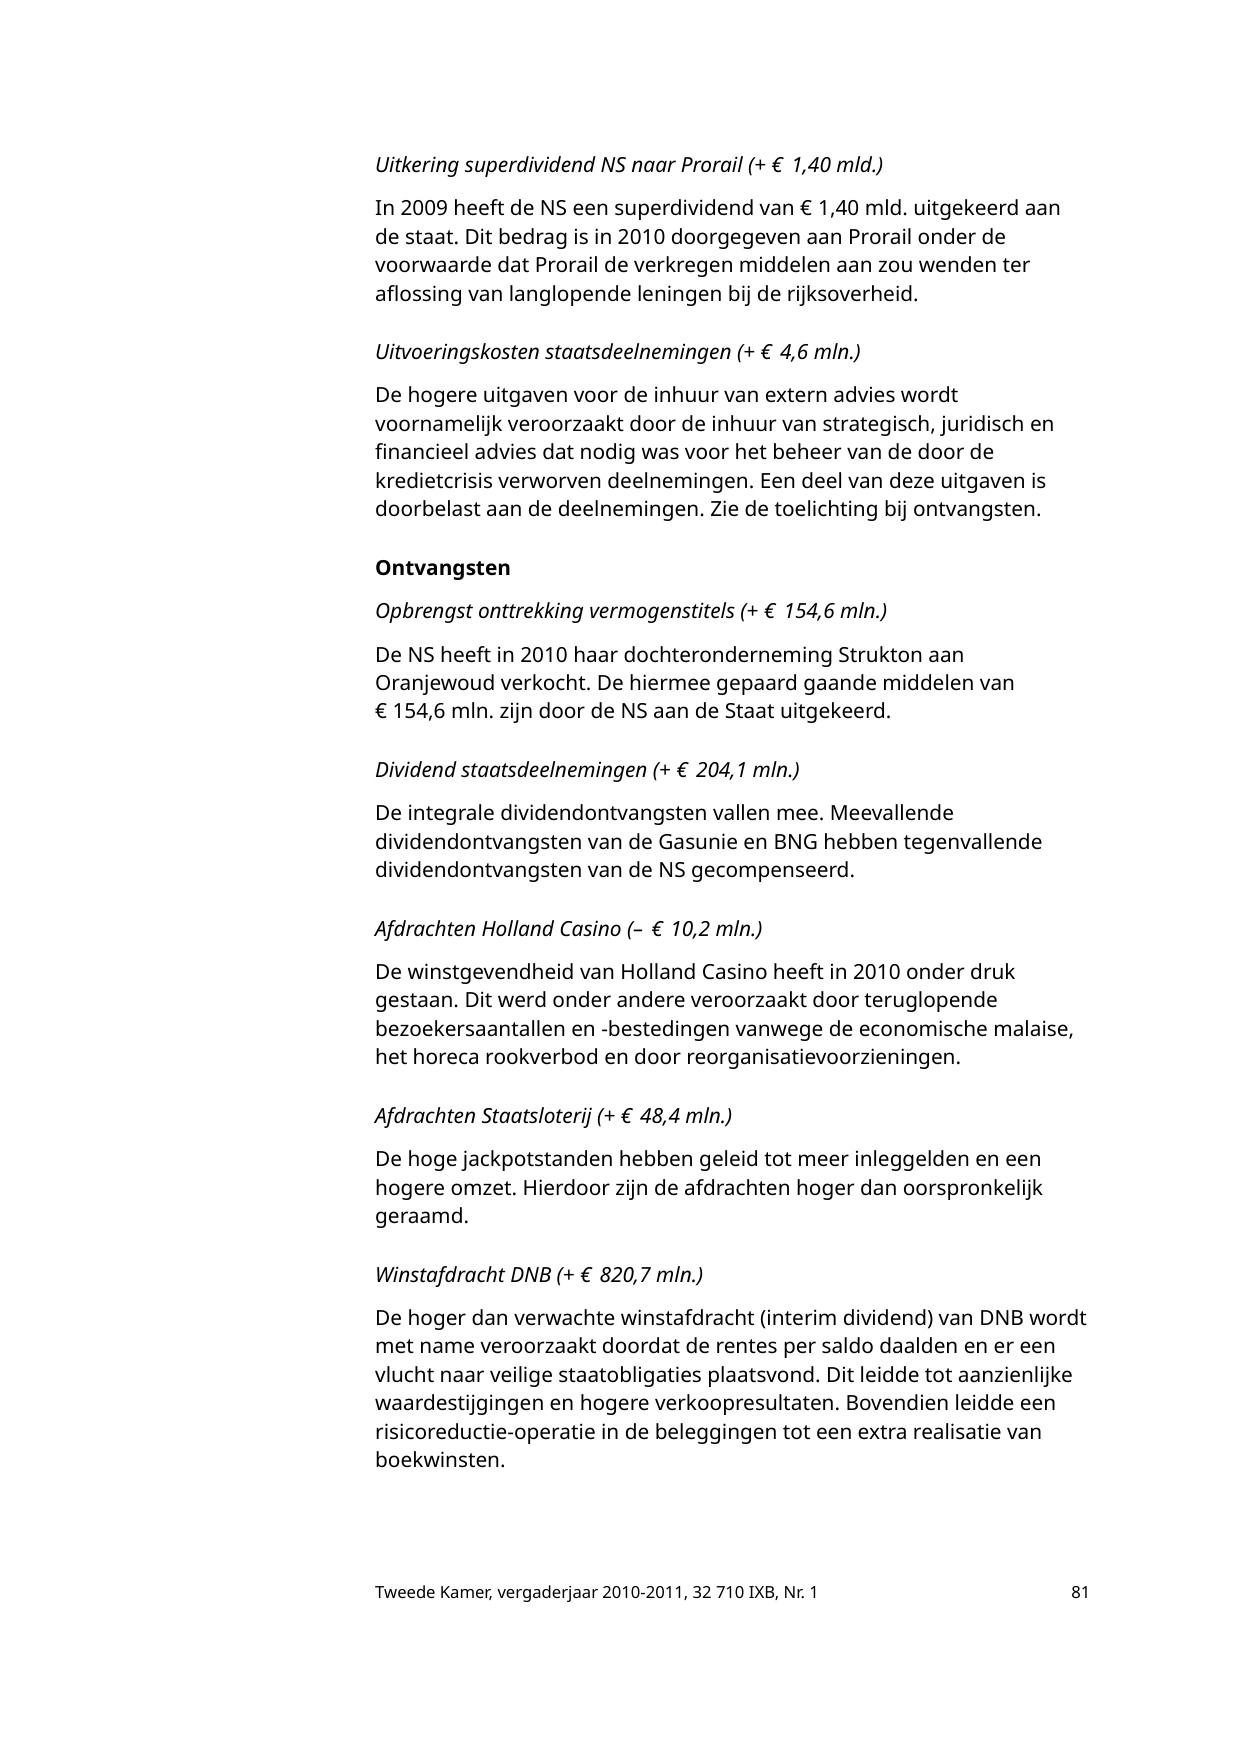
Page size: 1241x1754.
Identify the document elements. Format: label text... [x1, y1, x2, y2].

text Uitkering superdividend NS naar Prorail (+ € 1,40 mld.) [375, 150, 1090, 178]
text Afdrachten Staatsloterij (+ € 48,4 mln.) [375, 1101, 1090, 1129]
text De winstgevendheid van Holland Casino heeft in 2010 onder druk gestaan. Dit werd onder andere veroorzaakt door teruglopende bezoekersaantallen en -bestedingen vanwege de economische malaise, het horeca rookverbod en door reorganisatievoorzieningen. [375, 957, 1090, 1071]
text De hoger dan verwachte winstafdracht (interim dividend) van DNB wordt met name veroorzaakt doordat de rentes per saldo daalden en er een vlucht naar veilige staatobligaties plaatsvond. Dit leidde tot aanzienlijke waardestijgingen en hogere verkoopresultaten. Bovendien leidde een risicoreductie-operatie in de beleggingen tot een extra realisatie van boekwinsten. [375, 1303, 1090, 1474]
text De NS heeft in 2010 haar dochteronderneming Strukton aan Oranjewoud verkocht. De hiermee gepaard gaande middelen van € 154,6 mln. zijn door de NS aan de Staat uitgekeerd. [375, 640, 1090, 725]
text Ontvangsten [375, 553, 1090, 581]
text De hogere uitgaven voor de inhuur van extern advies wordt voornamelijk veroorzaakt door de inhuur van strategisch, juridisch en financieel advies dat nodig was voor het beheer van de door de kredietcrisis verworven deelnemingen. Een deel van deze uitgaven is doorbelast aan de deelnemingen. Zie de toelichting bij ontvangsten. [375, 381, 1090, 523]
text Dividend staatsdeelnemingen (+ € 204,1 mln.) [375, 755, 1090, 783]
text De hoge jackpotstanden hebben geleid tot meer inleggelden en een hogere omzet. Hierdoor zijn de afdrachten hoger dan oorspronkelijk geraamd. [375, 1144, 1090, 1230]
text Winstafdracht DNB (+ € 820,7 mln.) [375, 1260, 1090, 1288]
text Opbrengst onttrekking vermogenstitels (+ € 154,6 mln.) [375, 596, 1090, 625]
text In 2009 heeft de NS een superdividend van € 1,40 mld. uitgekeerd aan de staat. Dit bedrag is in 2010 doorgegeven aan Prorail onder de voorwaarde dat Prorail de verkregen middelen aan zou wenden ter aflossing van langlopende leningen bij de rijksoverheid. [375, 193, 1090, 307]
text Uitvoeringskosten staatsdeelnemingen (+ € 4,6 mln.) [375, 337, 1090, 366]
text Afdrachten Holland Casino (– € 10,2 mln.) [375, 914, 1090, 942]
text De integrale dividendontvangsten vallen mee. Meevallende dividendontvangsten van de Gasunie en BNG hebben tegenvallende dividendontvangsten van de NS gecompenseerd. [375, 798, 1090, 884]
